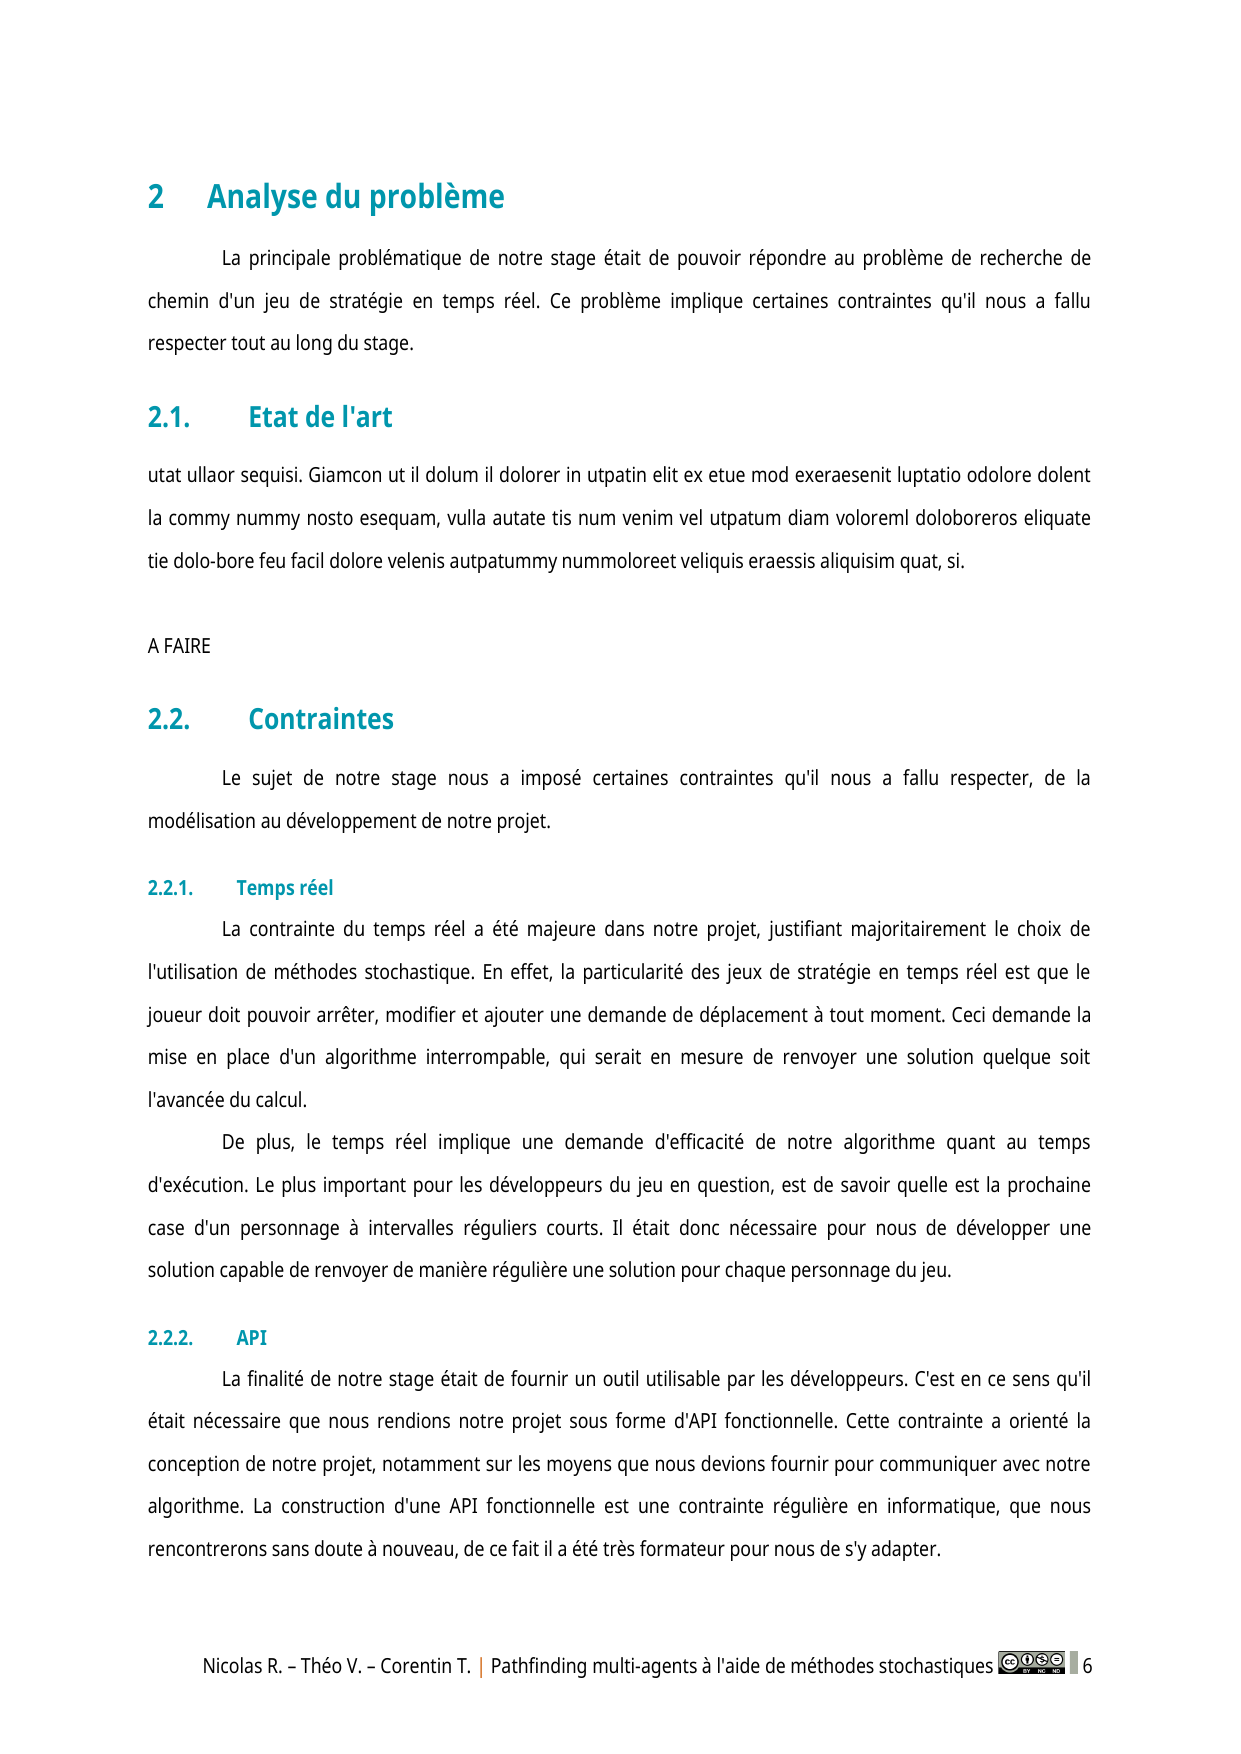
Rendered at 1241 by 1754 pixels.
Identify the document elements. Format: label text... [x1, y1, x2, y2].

text Le sujet de notre stage nous a imposé certaines contraintes qu'il nous a fallu respecter, de la modélisation au développement de notre projet. [148, 763, 1092, 834]
text La finalité de notre stage était de fournir un outil utilisable par les développeurs. C'est en ce sens qu'il était nécessaire que nous rendions notre projet sous forme d'API fonctionnelle. Cette contrainte a orienté la conception de notre projet, notamment sur les moyens que nous devions fournir pour communiquer avec notre algorithme. La construction d'une API fonctionnelle est une contrainte régulière en informatique, que nous rencontrerons sans doute à nouveau, de ce fait il a été très formateur pour nous de s'y adapter. [148, 1364, 1092, 1563]
text A FAIRE [148, 631, 1092, 659]
picture [998, 1651, 1065, 1674]
subtitle Temps réel [148, 873, 1092, 902]
subtitle Contraintes [148, 699, 1092, 738]
text La principale problématique de notre stage était de pouvoir répondre au problème de recherche de chemin d'un jeu de stratégie en temps réel. Ce problème implique certaines contraintes qu'il nous a fallu respecter tout au long du stage. [148, 243, 1092, 357]
picture [1069, 1651, 1078, 1674]
text De plus, le temps réel implique une demande d'efficacité de notre algorithme quant au temps d'exécution. Le plus important pour les développeurs du jeu en question, est de savoir quelle est la prochaine case d'un personnage à intervalles réguliers courts. Il était donc nécessaire pour nous de développer une solution capable de renvoyer de manière régulière une solution pour chaque personnage du jeu. [148, 1127, 1092, 1284]
subtitle Analyse du problème [148, 173, 1092, 218]
text La contrainte du temps réel a été majeure dans notre projet, justifiant majoritairement le choix de l'utilisation de méthodes stochastique. En effet, la particularité des jeux de stratégie en temps réel est que le joueur doit pouvoir arrêter, modifier et ajouter une demande de déplacement à tout moment. Ceci demande la mise en place d'un algorithme interrompable, qui serait en mesure de renvoyer une solution quelque soit l'avancée du calcul. [148, 914, 1092, 1113]
subtitle Etat de l'art [148, 396, 1092, 436]
subtitle API [148, 1323, 1092, 1351]
text utat ullaor sequisi. Giamcon ut il dolum il dolorer in utpatin elit ex etue mod exeraesenit luptatio odolore dolent la commy nummy nosto esequam, vulla autate tis num venim vel utpatum diam voloreml doloboreros eliquate tie dolo-bore feu facil dolore velenis autpatummy nummoloreet veliquis eraessis aliquisim quat, si. [148, 461, 1092, 574]
